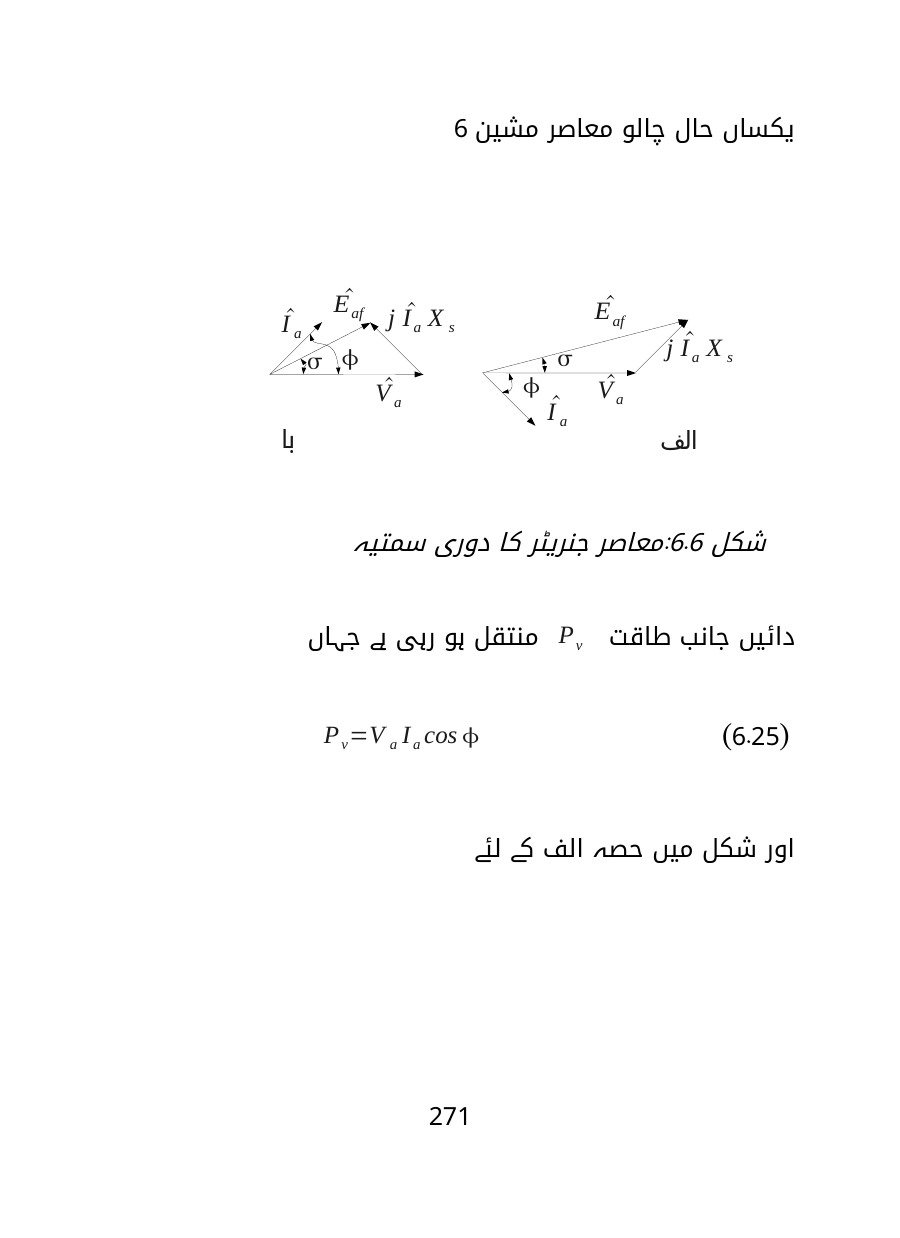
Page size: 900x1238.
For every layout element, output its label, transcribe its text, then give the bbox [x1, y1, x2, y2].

text شکل 6.6:معاصر جنریٹر کا دوری سمتیہ [133, 195, 766, 567]
text اور شکل میں حصہ الف کے لئے [105, 826, 795, 873]
text دائیں جانب طاقت منتقل ہو رہی ہے جہاں [105, 614, 795, 661]
table_header (6.25) [688, 708, 795, 779]
table_header [105, 708, 688, 779]
